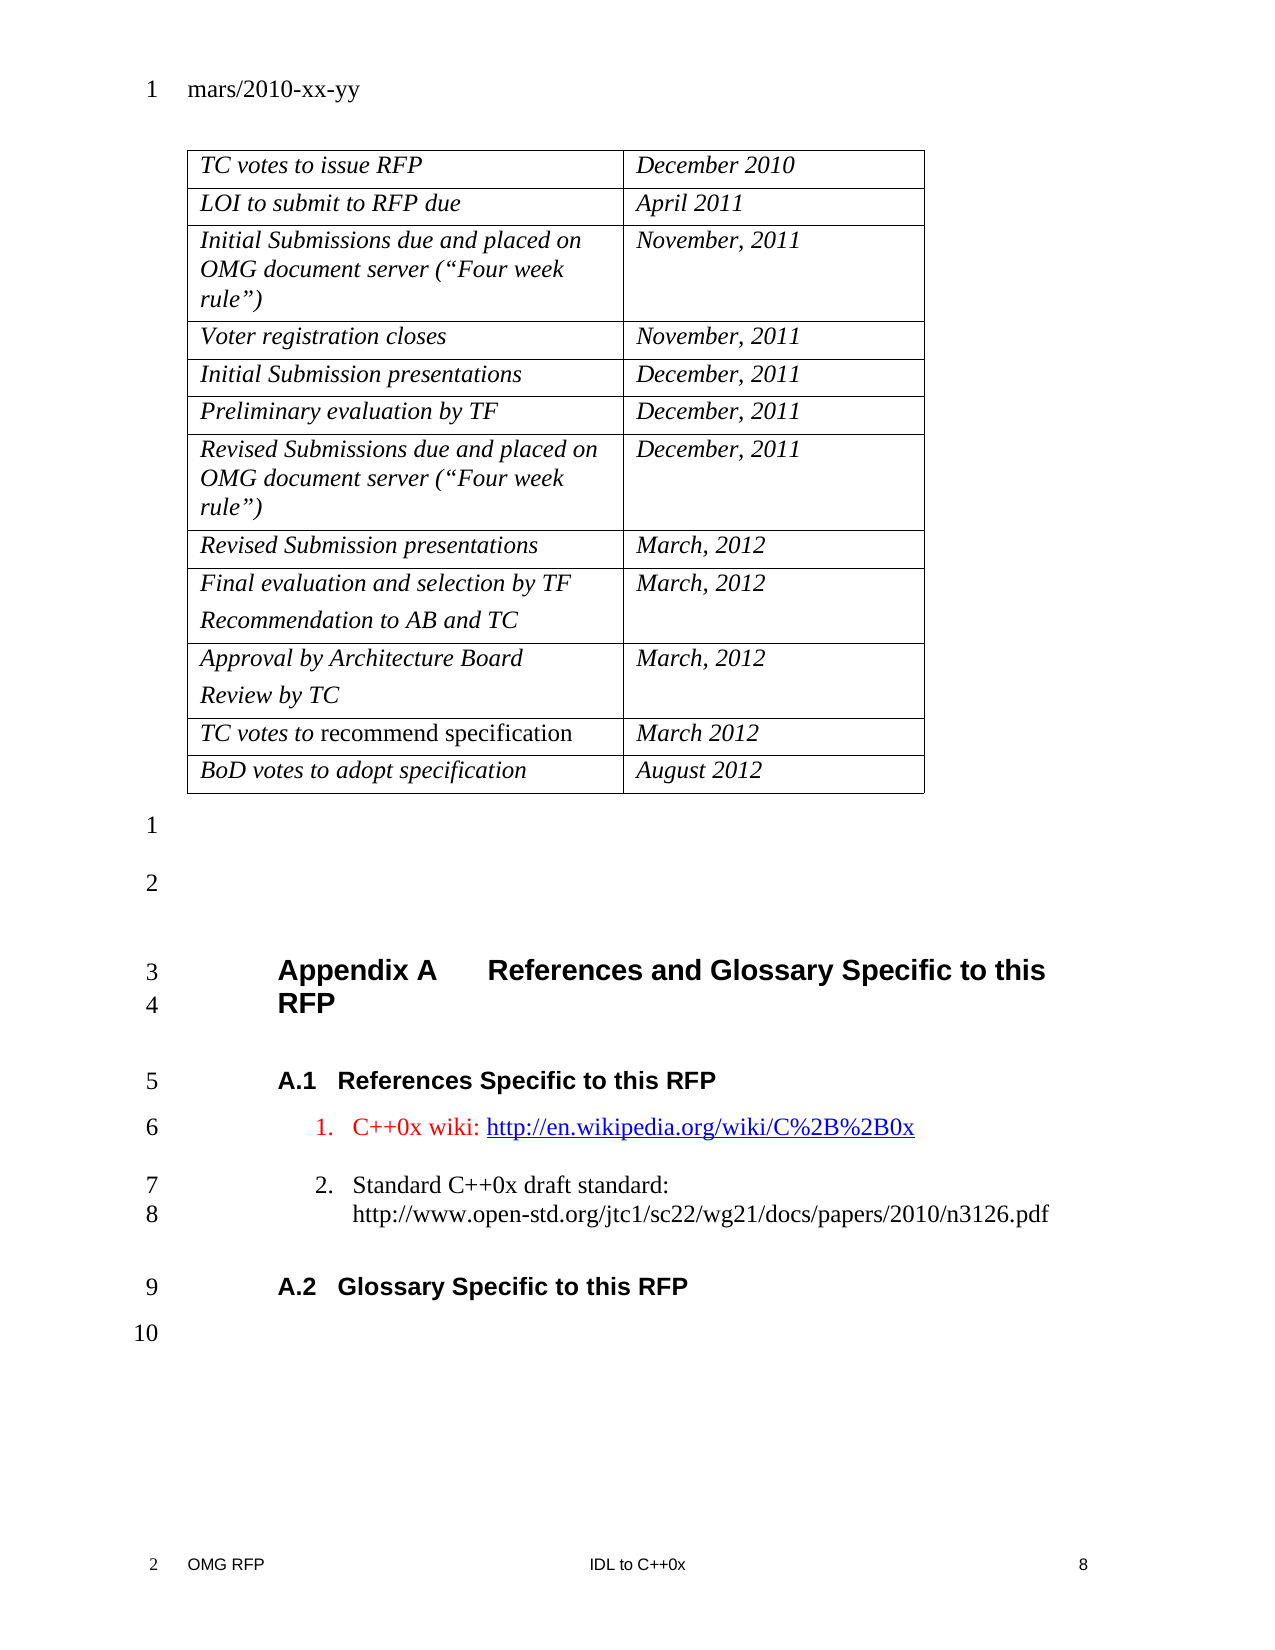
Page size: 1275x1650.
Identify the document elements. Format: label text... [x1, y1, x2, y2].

table_cell March 2012 [624, 719, 924, 755]
table_cell December 2010 [624, 151, 924, 188]
list Standard C++0x draft standard: http://www.open-std.org/jtc1/sc22/wg21/docs/papers/2010/n3126.pdf [315, 1170, 1087, 1228]
subtitle Appendix A References and Glossary Specific to this RFP [187, 953, 1087, 1020]
table_cell BoD votes to adopt specification [188, 756, 623, 793]
table_cell December, 2011 [624, 397, 924, 434]
table_cell Final evaluation and selection by TF Recommendation to AB and TC [188, 569, 623, 643]
table_cell December, 2011 [624, 435, 924, 530]
table_cell LOI to submit to RFP due [188, 189, 623, 225]
table_cell Initial Submission presentations [188, 360, 623, 396]
subtitle A.2 Glossary Specific to this RFP [187, 1272, 1087, 1301]
table_cell TC votes to recommend specification [188, 719, 623, 755]
table_cell Revised Submissions due and placed on OMG document server (“Four week rule”) [188, 435, 623, 530]
table_cell August 2012 [624, 756, 924, 793]
subtitle A.1 References Specific to this RFP [187, 1066, 1087, 1095]
table_cell November, 2011 [624, 322, 924, 359]
table_cell Initial Submissions due and placed on OMG document server (“Four week rule”) [188, 226, 623, 321]
table_cell December, 2011 [624, 360, 924, 396]
table_cell April 2011 [624, 189, 924, 225]
table_cell March, 2012 [624, 644, 924, 718]
table_cell Voter registration closes [188, 322, 623, 359]
table_cell Approval by Architecture Board Review by TC [188, 644, 623, 718]
table_cell Revised Submission presentations [188, 531, 623, 567]
table_cell Preliminary evaluation by TF [188, 397, 623, 434]
table_cell TC votes to issue RFP [188, 151, 623, 188]
table_cell March, 2012 [624, 569, 924, 643]
table_cell November, 2011 [624, 226, 924, 321]
table_cell March, 2012 [624, 531, 924, 567]
